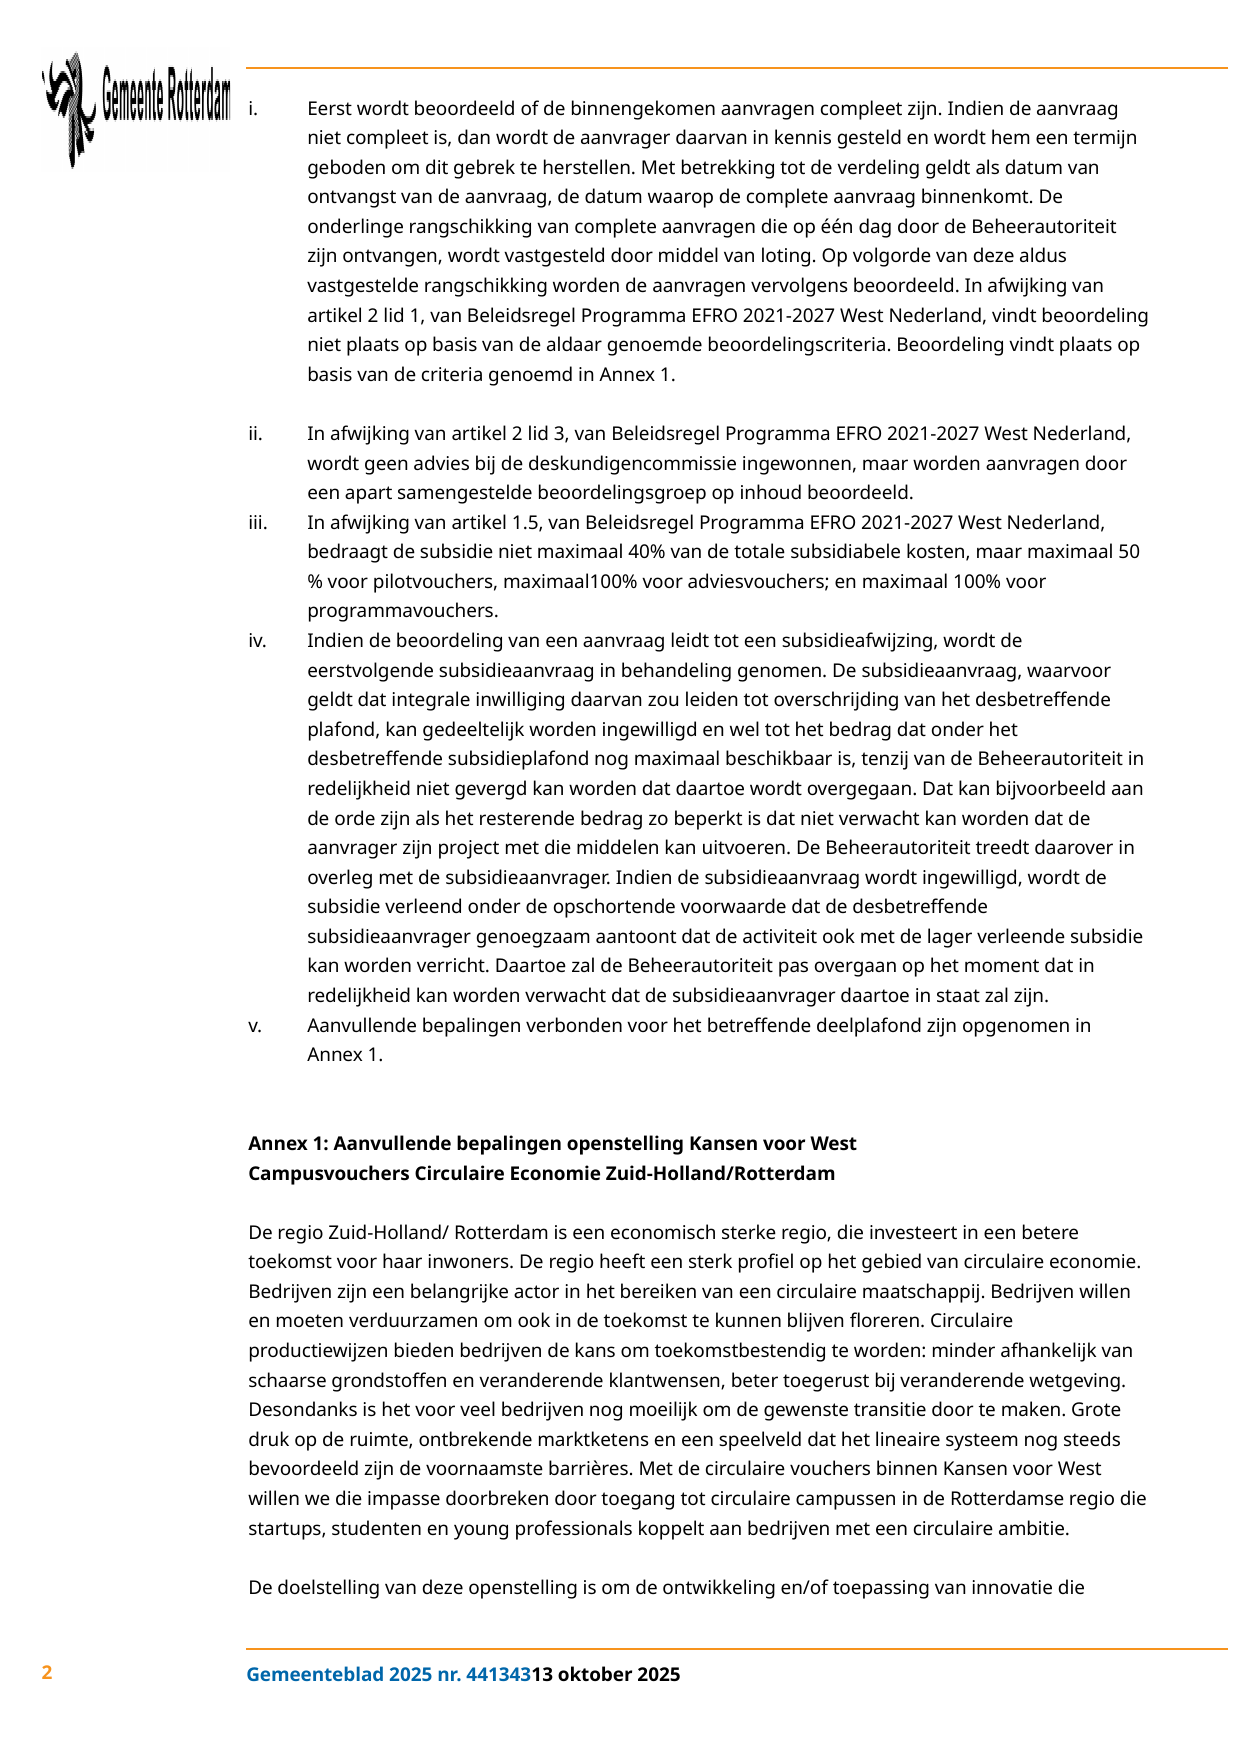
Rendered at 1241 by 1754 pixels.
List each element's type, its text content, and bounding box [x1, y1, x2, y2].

list Indien de beoordeling van een aanvraag leidt tot een subsidieafwijzing, wordt de eerstvolgende subsidieaanvraag in behandeling genomen. De subsidieaanvraag, waarvoor geldt dat integrale inwilliging daarvan zou leiden tot overschrijding van het desbetreffende plafond, kan gedeeltelijk worden ingewilligd en wel tot het bedrag dat onder het desbetreffende subsidieplafond nog maximaal beschikbaar is, tenzij van de Beheerautoriteit in redelijkheid niet gevergd kan worden dat daartoe wordt overgegaan. Dat kan bijvoorbeeld aan de orde zijn als het resterende bedrag zo beperkt is dat niet verwacht kan worden dat de aanvrager zijn project met die middelen kan uitvoeren. De Beheerautoriteit treedt daarover in overleg met de subsidieaanvrager. Indien de subsidieaanvraag wordt ingewilligd, wordt de subsidie verleend onder de opschortende voorwaarde dat de desbetreffende subsidieaanvrager genoegzaam aantoont dat de activiteit ook met de lager verleende subsidie kan worden verricht. Daartoe zal de Beheerautoriteit pas overgaan op het moment dat in redelijkheid kan worden verwacht dat de subsidieaanvrager daartoe in staat zal zijn. [248, 627, 1152, 1008]
picture [41, 47, 231, 172]
text Campusvouchers Circulaire Economie Zuid-Holland/Rotterdam [248, 1160, 1152, 1186]
text De regio Zuid-Holland/ Rotterdam is een economisch sterke regio, die investeert in een betere toekomst voor haar inwoners. De regio heeft een sterk profiel op het gebied van circulaire economie. Bedrijven zijn een belangrijke actor in het bereiken van een circulaire maatschappij. Bedrijven willen en moeten verduurzamen om ook in de toekomst te kunnen blijven floreren. Circulaire productiewijzen bieden bedrijven de kans om toekomstbestendig te worden: minder afhankelijk van schaarse grondstoffen en veranderende klantwensen, beter toegerust bij veranderende wetgeving. Desondanks is het voor veel bedrijven nog moeilijk om de gewenste transitie door te maken. Grote druk op de ruimte, ontbrekende marktketens en een speelveld dat het lineaire systeem nog steeds bevoordeeld zijn de voornaamste barrières. Met de circulaire vouchers binnen Kansen voor West willen we die impasse doorbreken door toegang tot circulaire campussen in de Rotterdamse regio die startups, studenten en young professionals koppelt aan bedrijven met een circulaire ambitie. [248, 1219, 1152, 1541]
list Aanvullende bepalingen verbonden voor het betreffende deelplafond zijn opgenomen in Annex 1. [248, 1012, 1152, 1067]
list Eerst wordt beoordeeld of de binnengekomen aanvragen compleet zijn. Indien de aanvraag niet compleet is, dan wordt de aanvrager daarvan in kennis gesteld en wordt hem een termijn geboden om dit gebrek te herstellen. Met betrekking tot de verdeling geldt als datum van ontvangst van de aanvraag, de datum waarop de complete aanvraag binnenkomt. De onderlinge rangschikking van complete aanvragen die op één dag door de Beheerautoriteit zijn ontvangen, wordt vastgesteld door middel van loting. Op volgorde van deze aldus vastgestelde rangschikking worden de aanvragen vervolgens beoordeeld. In afwijking van artikel 2 lid 1, van Beleidsregel Programma EFRO 2021-2027 West Nederland, vindt beoordeling niet plaats op basis van de aldaar genoemde beoordelingscriteria. Beoordeling vindt plaats op basis van de criteria genoemd in Annex 1. [248, 95, 1152, 387]
list In afwijking van artikel 2 lid 3, van Beleidsregel Programma EFRO 2021-2027 West Nederland, wordt geen advies bij de deskundigencommissie ingewonnen, maar worden aanvragen door een apart samengestelde beoordelingsgroep op inhoud beoordeeld. [248, 420, 1152, 505]
text De doelstelling van deze openstelling is om de ontwikkeling en/of toepassing van innovatie die [248, 1574, 1152, 1600]
text Annex 1: Aanvullende bepalingen openstelling Kansen voor West [248, 1130, 1152, 1156]
list In afwijking van artikel 1.5, van Beleidsregel Programma EFRO 2021-2027 West Nederland, bedraagt de subsidie niet maximaal 40% van de totale subsidiabele kosten, maar maximaal 50 % voor pilotvouchers, maximaal100% voor adviesvouchers; en maximaal 100% voor programmavouchers. [248, 509, 1152, 623]
